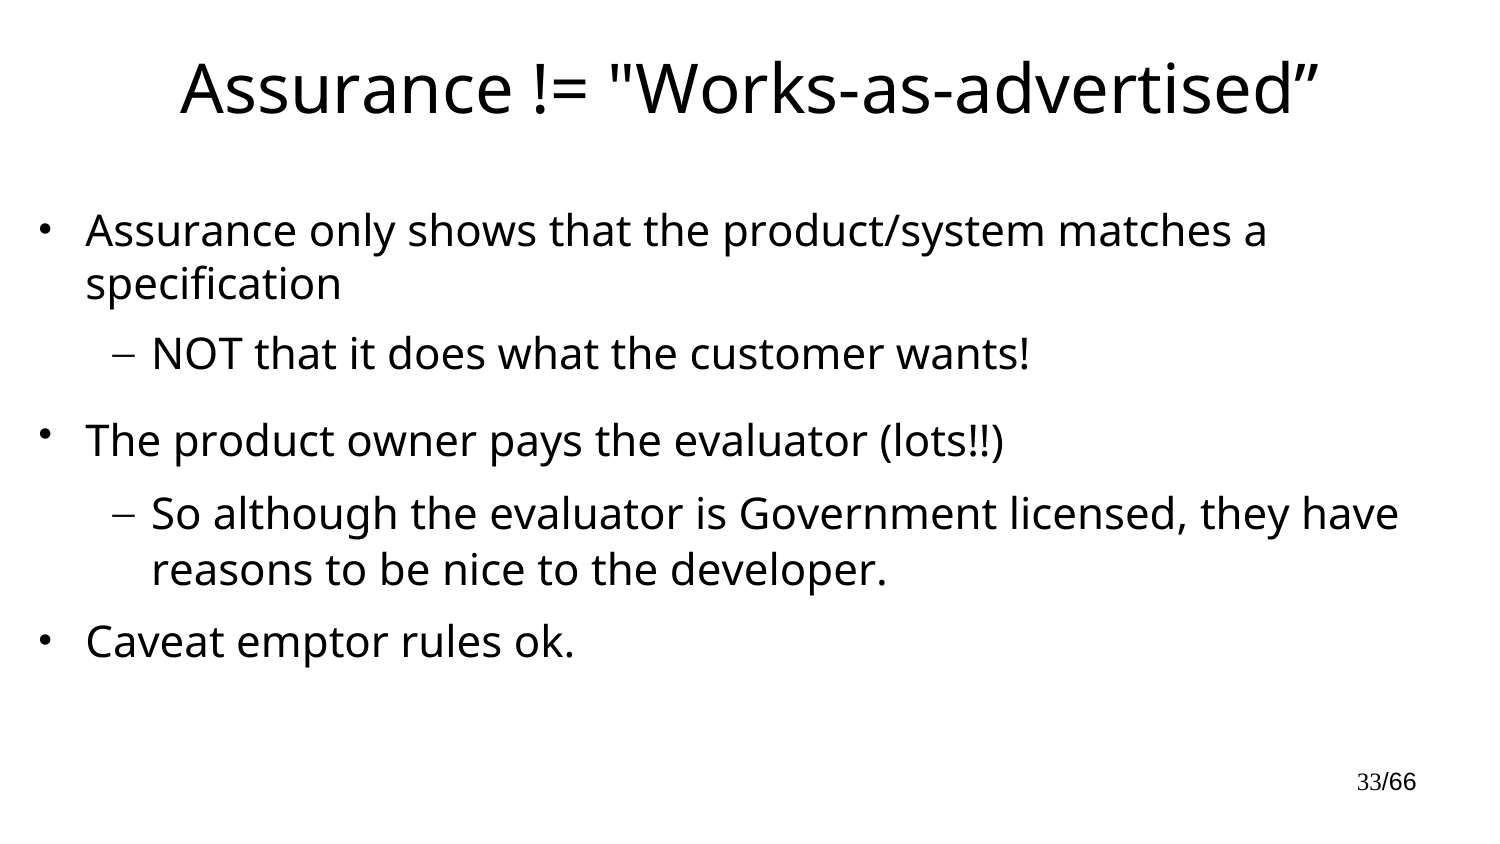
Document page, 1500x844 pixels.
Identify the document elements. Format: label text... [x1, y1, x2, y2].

list Assurance only shows that the product/system matches a specification NOT that it does what the customer wants! The product owner pays the evaluator (lots!!)‏ So although the evaluator is Government licensed, they have reasons to be nice to the developer. Caveat emptor rules ok. [37, 201, 1463, 784]
title Assurance != "Works-as-advertised” [112, 0, 1388, 171]
